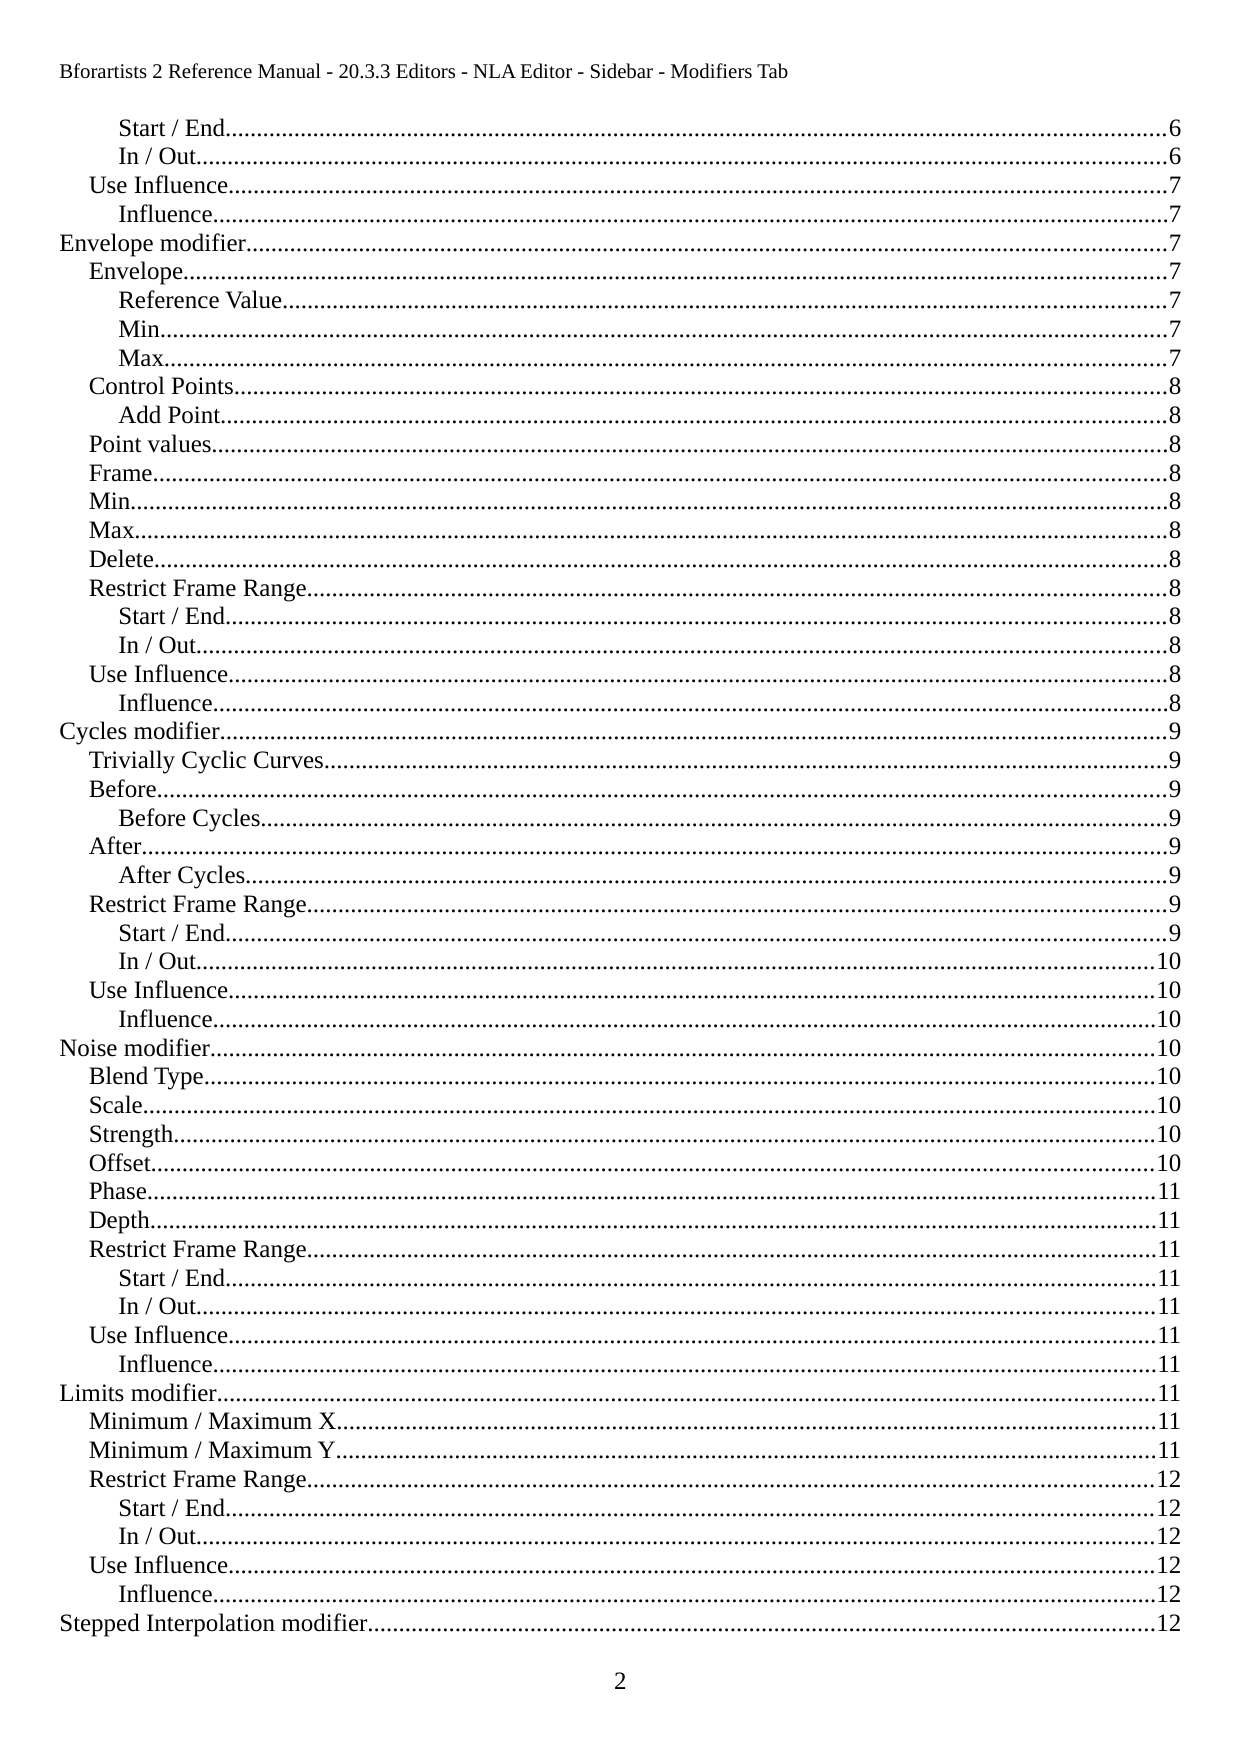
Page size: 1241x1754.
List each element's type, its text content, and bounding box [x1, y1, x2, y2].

text Envelope modifier 7 [59, 228, 1181, 256]
text Start / End 11 [118, 1263, 1181, 1291]
text Point values 8 [88, 429, 1181, 458]
text Before Cycles 9 [118, 803, 1181, 831]
text Influence 11 [118, 1349, 1181, 1378]
text Start / End 9 [118, 918, 1181, 946]
text In / Out 12 [118, 1521, 1181, 1550]
text Start / End 12 [118, 1493, 1181, 1521]
text Use Influence 10 [88, 975, 1181, 1004]
text In / Out 10 [118, 946, 1181, 975]
text Reference Value 7 [118, 285, 1181, 314]
text Minimum / Maximum X 11 [88, 1406, 1181, 1435]
text Trivially Cyclic Curves 9 [88, 745, 1181, 774]
text Frame 8 [88, 458, 1181, 486]
text In / Out 6 [118, 141, 1181, 170]
text Restrict Frame Range 9 [88, 889, 1181, 918]
text Offset 10 [88, 1148, 1181, 1176]
text Add Point 8 [118, 400, 1181, 429]
text Max 7 [118, 343, 1181, 371]
text Minimum / Maximum Y 11 [88, 1435, 1181, 1464]
text In / Out 11 [118, 1291, 1181, 1320]
text Control Points 8 [88, 371, 1181, 400]
text Use Influence 12 [88, 1550, 1181, 1579]
text Min 8 [88, 486, 1181, 515]
text After Cycles 9 [118, 860, 1181, 889]
text Start / End 8 [118, 601, 1181, 630]
text After 9 [88, 831, 1181, 860]
text Restrict Frame Range 12 [88, 1464, 1181, 1493]
text Influence 12 [118, 1579, 1181, 1608]
text Restrict Frame Range 8 [88, 573, 1181, 601]
text Influence 8 [118, 688, 1181, 716]
text Phase 11 [88, 1176, 1181, 1205]
text Max 8 [88, 515, 1181, 544]
text Cycles modifier 9 [59, 716, 1181, 745]
text Min 7 [118, 314, 1181, 343]
text Influence 10 [118, 1004, 1181, 1033]
text Limits modifier 11 [59, 1378, 1181, 1406]
text Restrict Frame Range 11 [88, 1234, 1181, 1263]
text Use Influence 7 [88, 170, 1181, 199]
text Scale 10 [88, 1090, 1181, 1119]
text Envelope 7 [88, 256, 1181, 285]
text Use Influence 8 [88, 659, 1181, 688]
text Start / End 6 [118, 113, 1181, 141]
text Blend Type 10 [88, 1061, 1181, 1090]
text In / Out 8 [118, 630, 1181, 659]
text Delete 8 [88, 544, 1181, 573]
text Influence 7 [118, 199, 1181, 228]
text Noise modifier 10 [59, 1033, 1181, 1061]
text Strength 10 [88, 1119, 1181, 1148]
text Before 9 [88, 774, 1181, 803]
text Depth 11 [88, 1205, 1181, 1234]
text Stepped Interpolation modifier 12 [59, 1608, 1181, 1636]
text Use Influence 11 [88, 1320, 1181, 1349]
